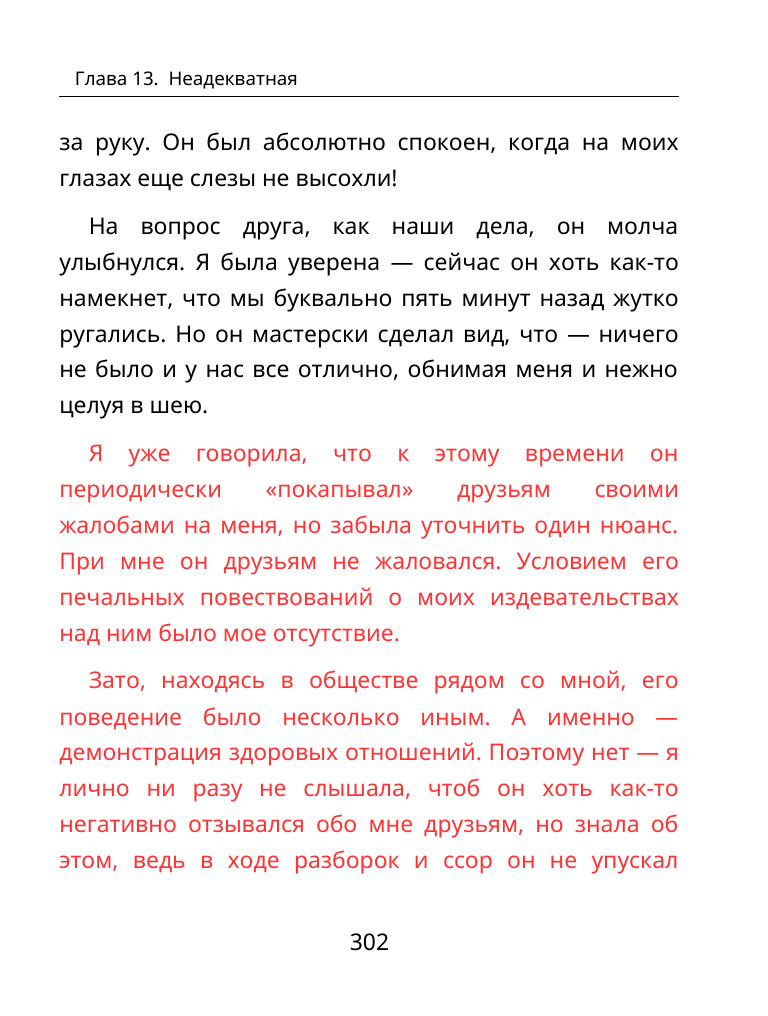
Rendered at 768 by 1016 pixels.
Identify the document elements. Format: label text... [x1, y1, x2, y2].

text за руку. Он был абсолютно спокоен, когда на моих глазах еще слезы не высохли! [59, 126, 679, 193]
text На вопрос друга, как наши дела, он молча улыбнулся. Я была уверена — сейчас он хоть как-то намекнет, что мы буквально пять минут назад жутко ругались. Но он мастерски сделал вид, что — ничего не было и у нас все отлично, обнимая меня и нежно целуя в шею. [59, 210, 679, 421]
text Зато, находясь в обществе рядом со мной, его поведение было несколько иным. А именно — демонстрация здоровых отношений. Поэтому нет — я лично ни разу не слышала, чтоб он хоть как-то негативно отзывался обо мне друзьям, но знала об этом, ведь в ходе разборок и ссор он не упускал [59, 664, 679, 875]
text Я уже говорила, что к этому времени он периодически «покапывал» друзьям своими жалобами на меня, но забыла уточнить один нюанс. При мне он друзьям не жаловался. Условием его печальных повествований о моих издевательствах над ним было мое отсутствие. [59, 437, 679, 648]
